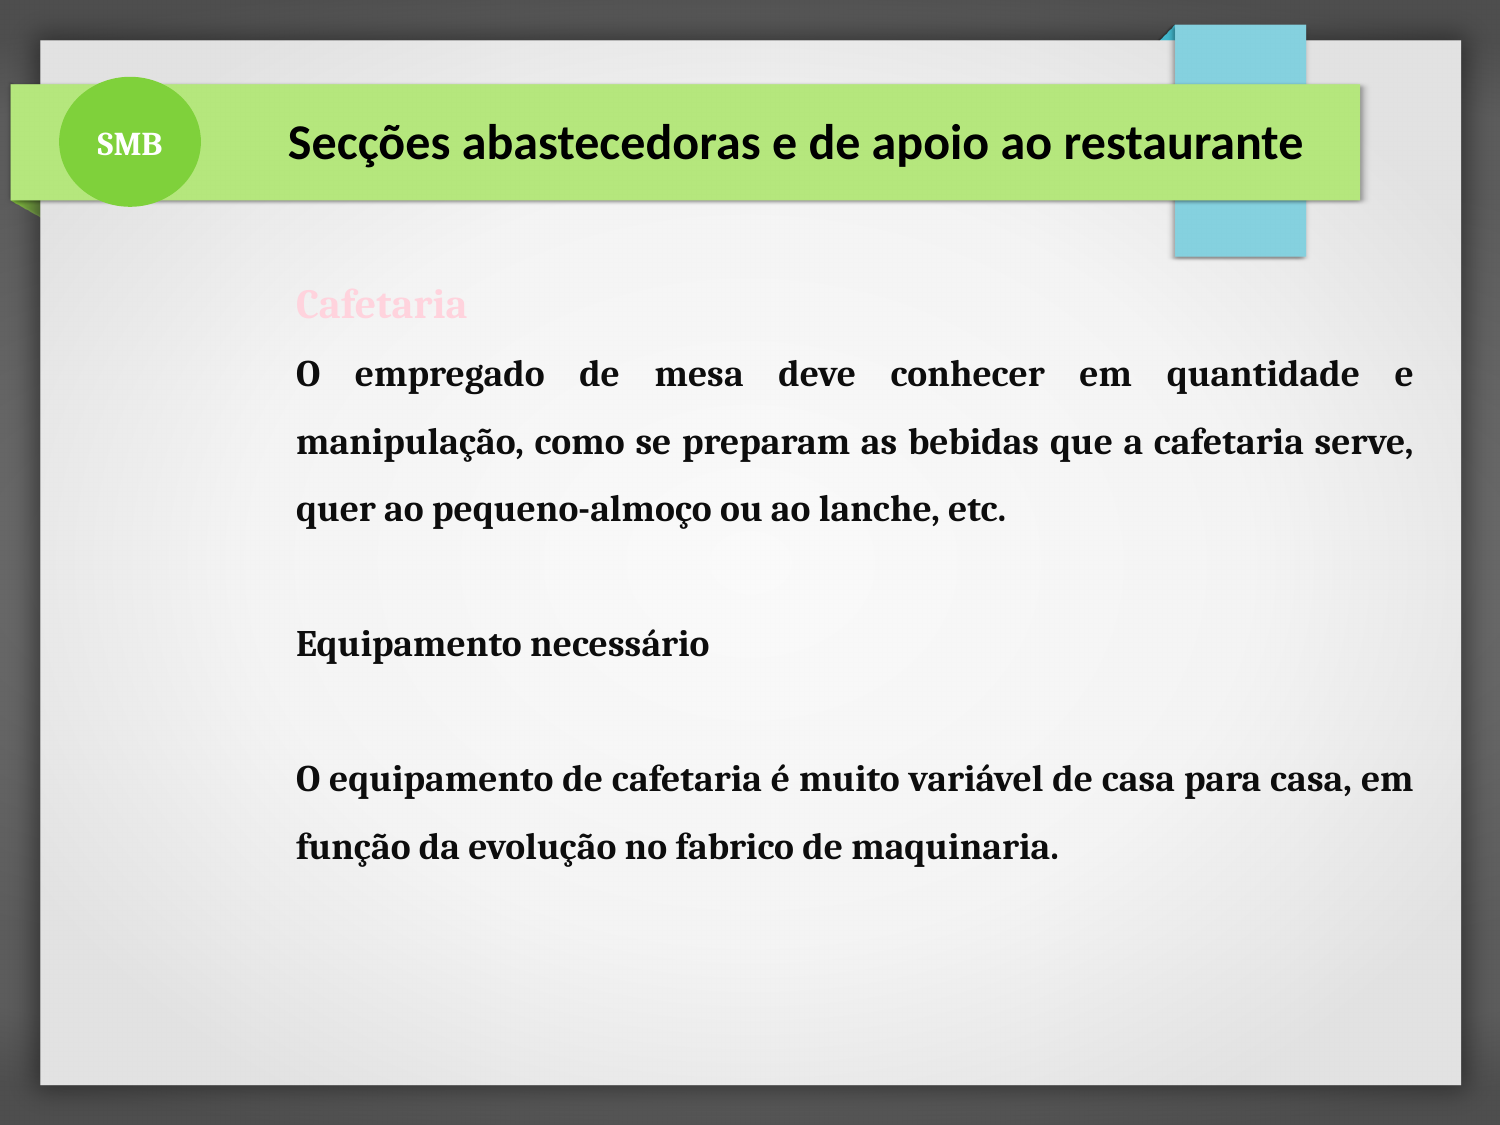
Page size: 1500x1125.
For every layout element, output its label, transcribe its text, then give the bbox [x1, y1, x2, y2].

text_box Secções abastecedoras e de apoio ao restaurante [259, 102, 1323, 178]
text_box SMB [59, 76, 201, 207]
text_box Cafetaria O empregado de mesa deve conhecer em quantidade e manipulação, como se preparam as bebidas que a cafetaria serve, quer ao pequeno-almoço ou ao lanche, etc. Equipamento necessário O equipamento de cafetaria é muito variável de casa para casa, em função da evolução no fabrico de maquinaria. [281, 199, 1430, 942]
picture [0, 0, 1500, 1125]
